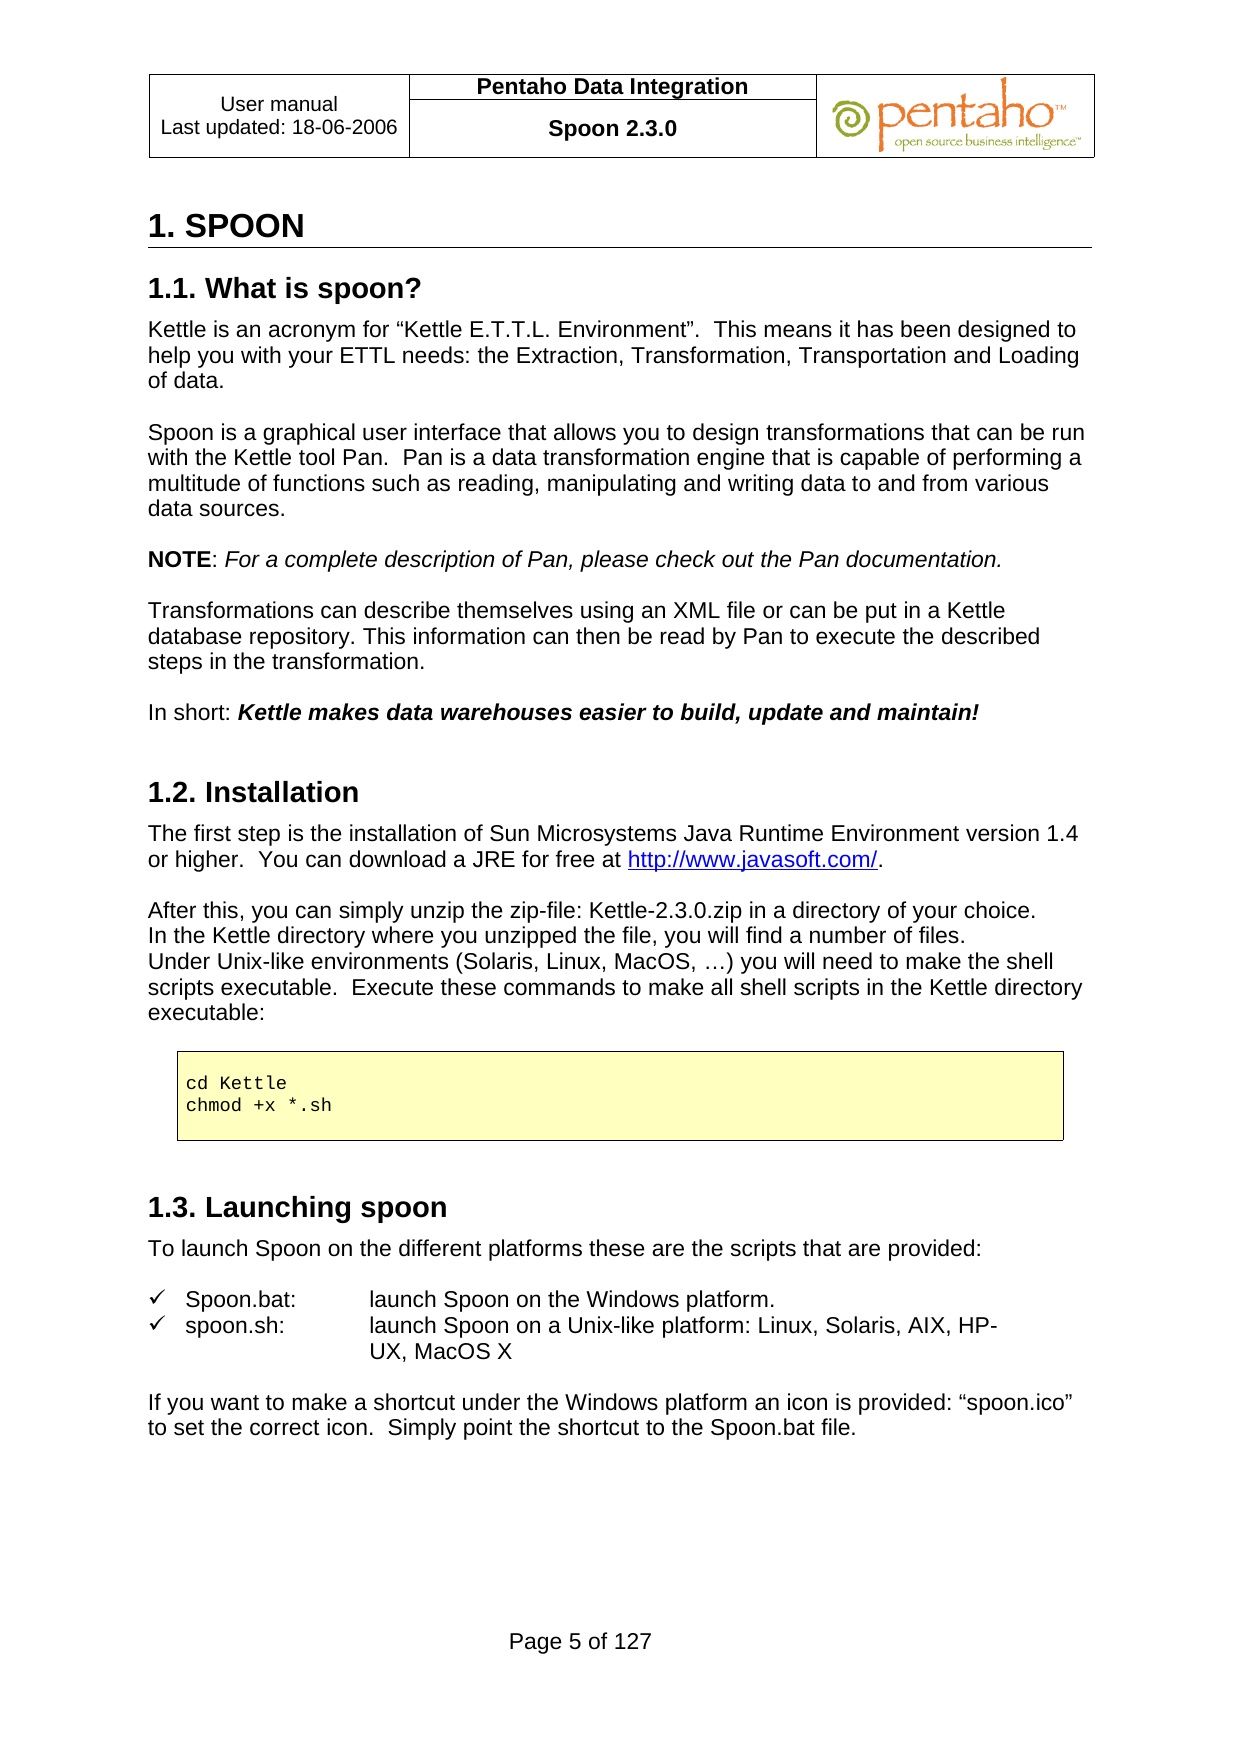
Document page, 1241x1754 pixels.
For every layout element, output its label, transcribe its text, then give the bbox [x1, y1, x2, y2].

list spoon.sh: launch Spoon on a Unix-like platform: Linux, Solaris, AIX, HP- UX, MacOS X [148, 1313, 1092, 1364]
subtitle Launching spoon [148, 1191, 1092, 1223]
list Spoon.bat: launch Spoon on the Windows platform. [148, 1287, 1092, 1313]
text NOTE: For a complete description of Pan, please check out the Pan documentation. [148, 547, 1092, 572]
subtitle Installation [148, 776, 1092, 809]
text In the Kettle directory where you unzipped the file, you will find a number of files. [148, 923, 1092, 949]
text If you want to make a shortcut under the Windows platform an icon is provided: “spoon.ico” to set the correct icon. Simply point the shortcut to the Spoon.bat file. [148, 1389, 1092, 1441]
subtitle Spoon [148, 208, 1092, 247]
text In short: Kettle makes data warehouses easier to build, update and maintain! [148, 700, 1092, 725]
text chmod +x *.sh [178, 1093, 1063, 1114]
text Under Unix-like environments (Solaris, Linux, MacOS, …) you will need to make the shell scripts executable. Execute these commands to make all shell scripts in the Kettle directory executable: [148, 949, 1092, 1025]
text Kettle is an acronym for “Kettle E.T.T.L. Environment”. This means it has been designed to help you with your ETTL needs: the Extraction, Transformation, Transportation and Loading of data. [148, 317, 1092, 394]
text To launch Spoon on the different platforms these are the scripts that are provided: [148, 1236, 1092, 1262]
text The first step is the installation of Sun Microsystems Java Runtime Environment version 1.4 or higher. You can download a JRE for free at http://www.javasoft.com/. [148, 821, 1092, 872]
text Transformations can describe themselves using an XML file or can be put in a Kettle database repository. This information can then be read by Pan to execute the described steps in the transformation. [148, 598, 1092, 674]
text After this, you can simply unzip the zip-file: Kettle-2.3.0.zip in a directory of your choice. [148, 898, 1092, 923]
text cd Kettle [178, 1072, 1063, 1093]
subtitle What is spoon? [148, 272, 1092, 304]
text Spoon is a graphical user interface that allows you to design transformations that can be run with the Kettle tool Pan. Pan is a data transformation engine that is capable of performing a multitude of functions such as reading, manipulating and writing data to and from various data sources. [148, 419, 1092, 521]
